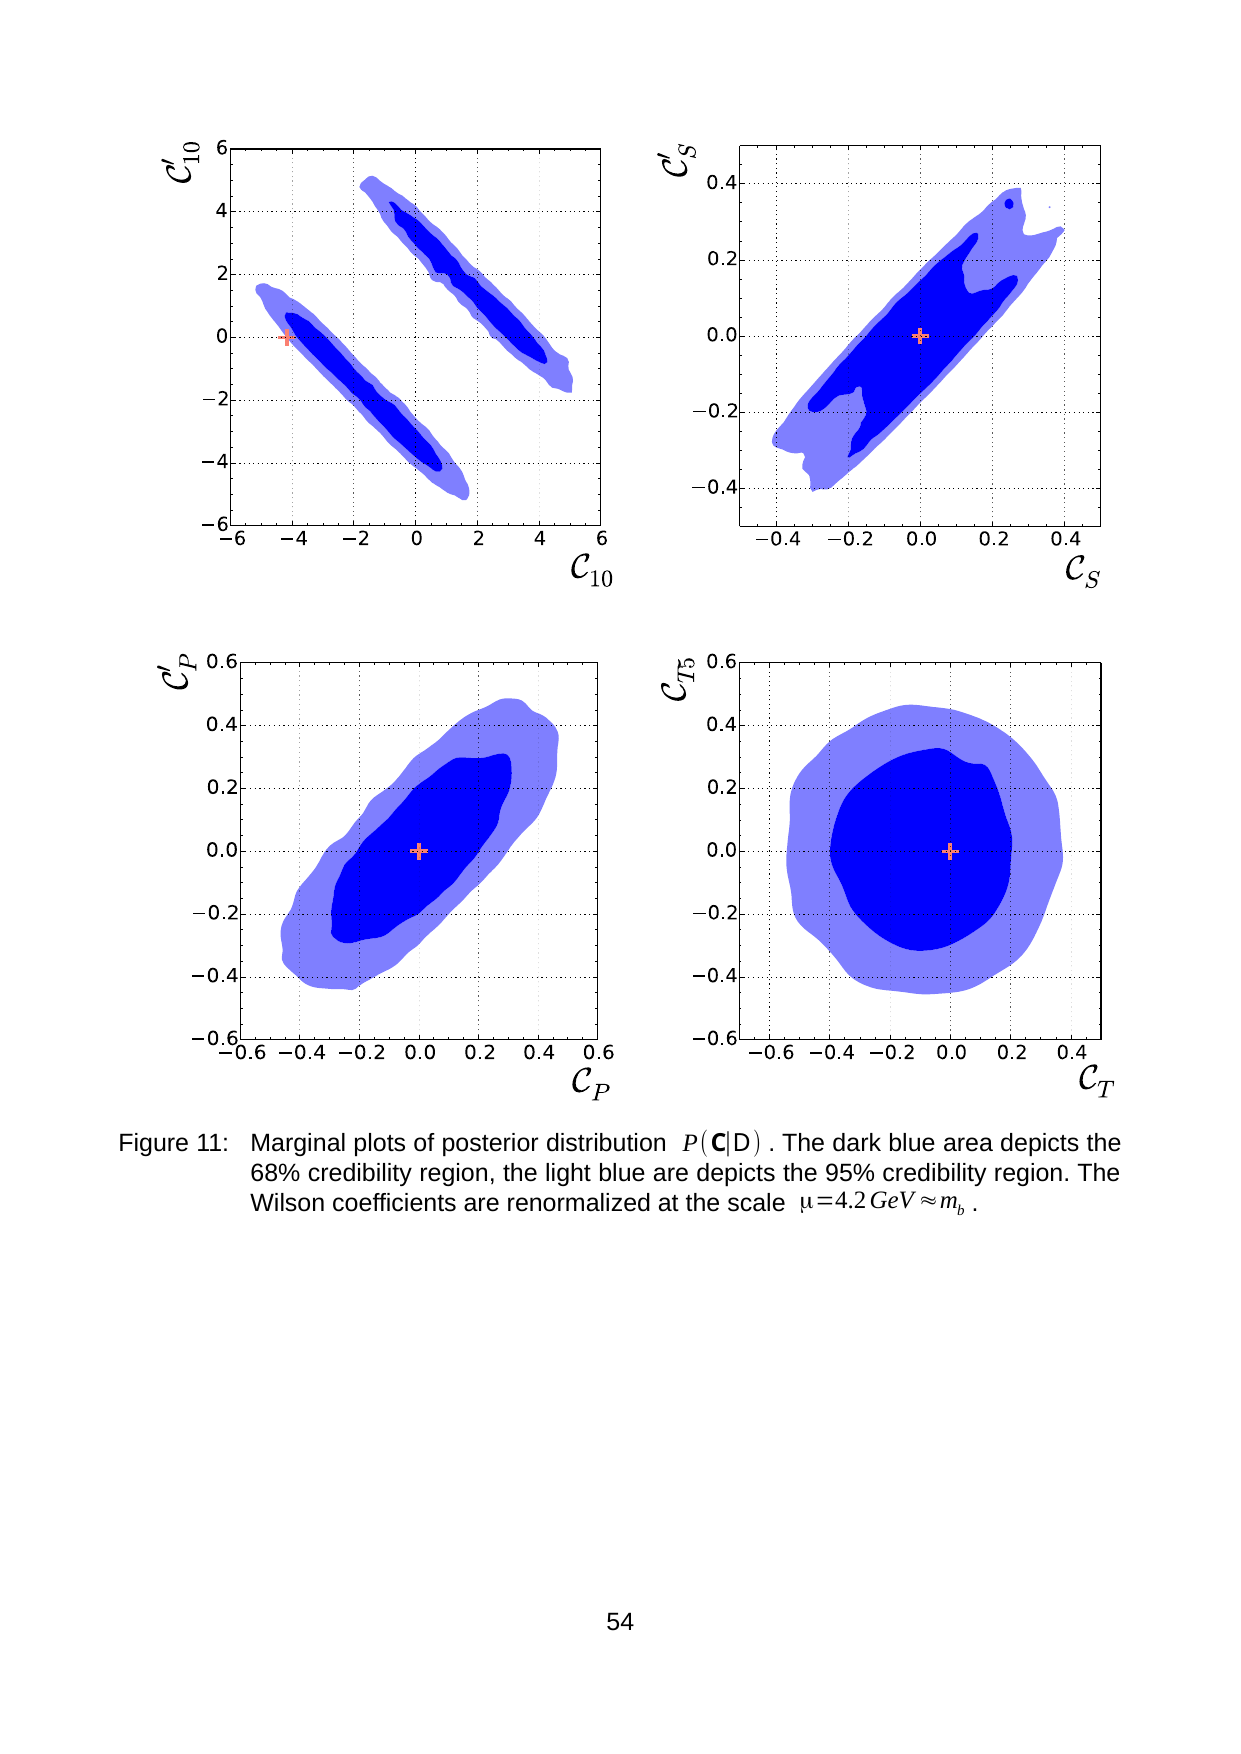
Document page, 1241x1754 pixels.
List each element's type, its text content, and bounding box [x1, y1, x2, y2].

text Figure 11: Marginal plots of posterior distribution . The dark blue area depicts the 68% credibility region, the light blue are depicts the 95% credibility region. The Wilson coefficients are renormalized at the scale . [118, 1127, 1122, 1218]
text [118, 118, 1122, 632]
